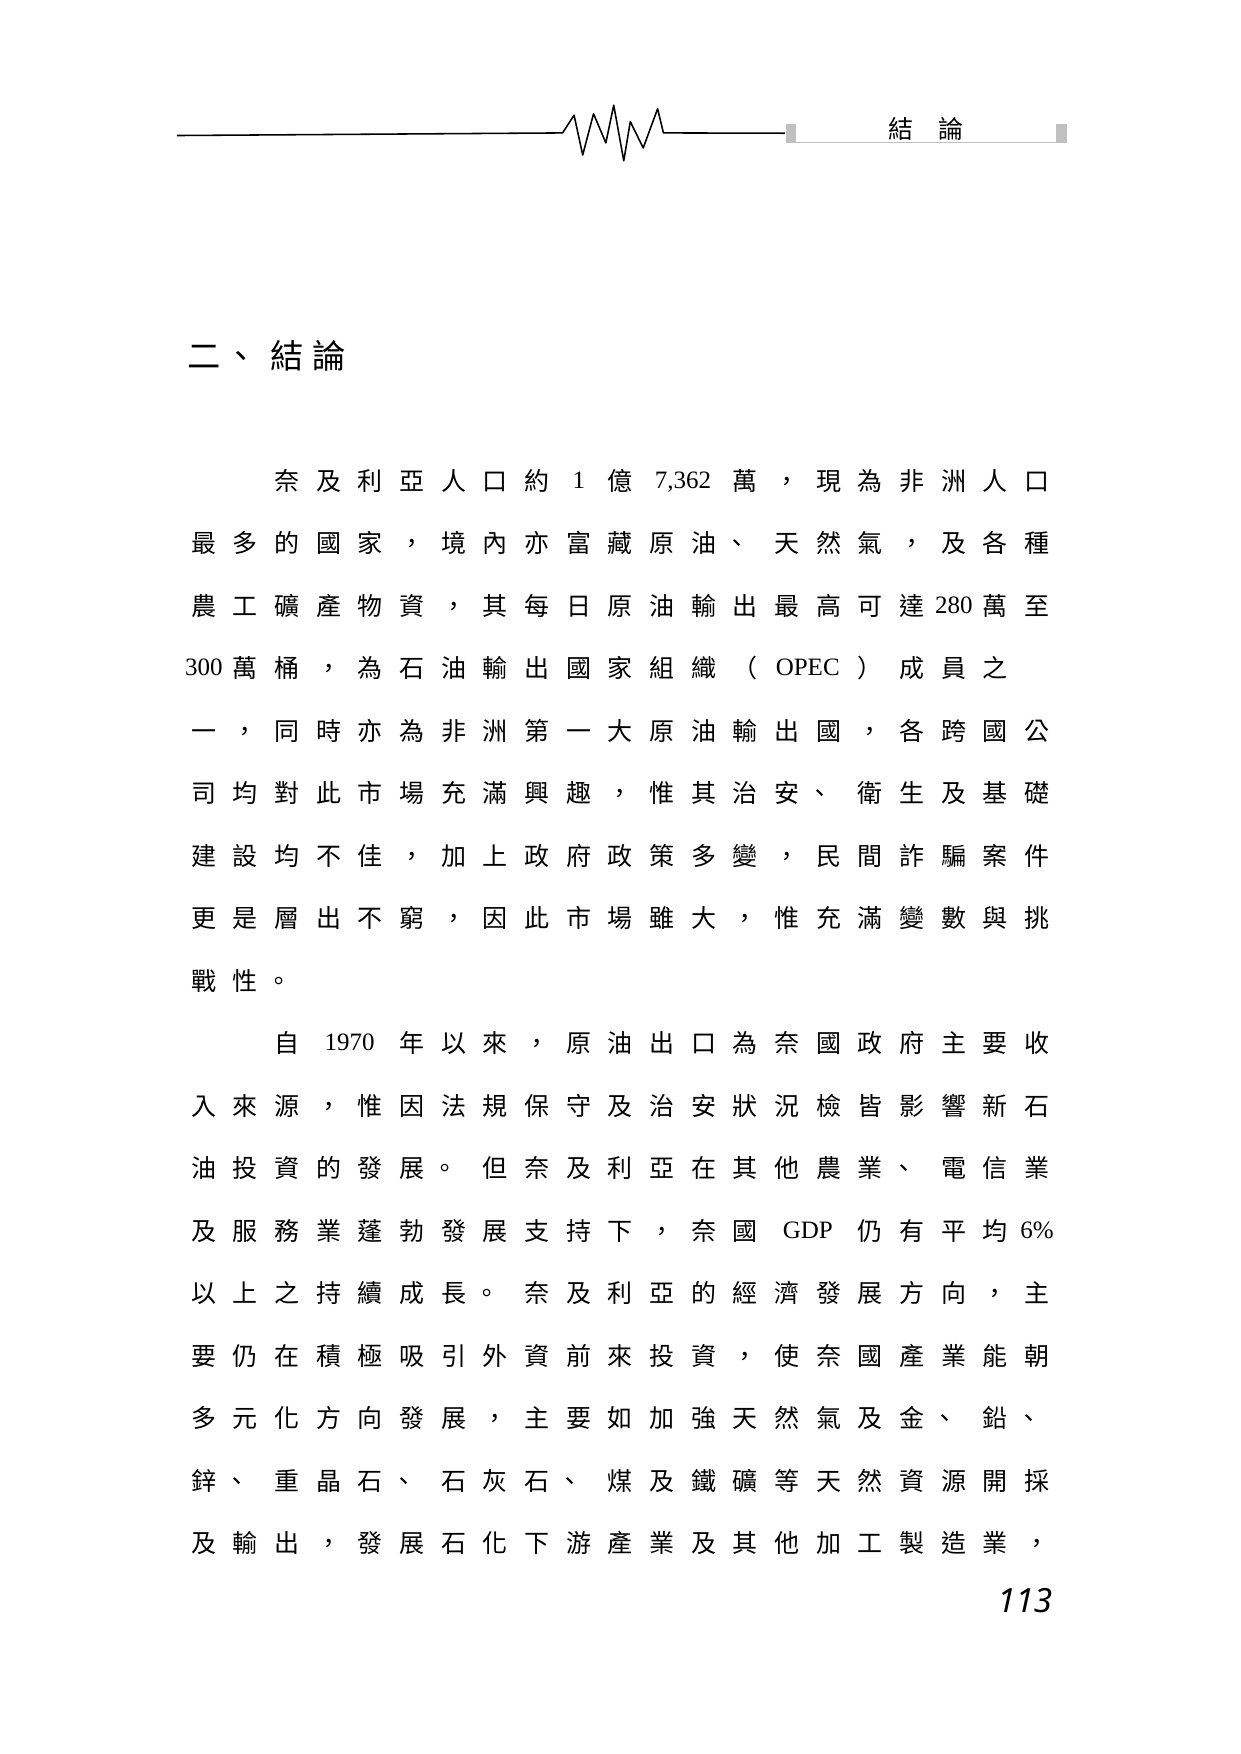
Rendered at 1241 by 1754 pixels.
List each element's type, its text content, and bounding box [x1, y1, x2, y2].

text 自1970年以來，原油出口為奈國政府主要收入來源，惟因法規保守及治安狀況檢皆影響新石油投資的發展。但奈及利亞在其他農業、電信業及服務業蓬勃發展支持下，奈國GDP仍有平均6%以上之持續成長。奈及利亞的經濟發展方向，主要仍在積極吸引外資前來投資，使奈國產業能朝多元化方向發展，主要如加強天然氣及金、鉛、鋅、重晶石、石灰石、煤及鐵礦等天然資源開採及輸出，發展石化下游產業及其他加工製造業， [183, 1000, 1058, 1563]
text 二、結論 [183, 313, 1058, 375]
text 奈及利亞人口約1億7,362萬，現為非洲人口最多的國家，境內亦富藏原油、天然氣，及各種農工礦產物資，其每日原油輸出最高可達280萬至300萬桶，為石油輸出國家組織（OPEC）成員之一，同時亦為非洲第一大原油輸出國，各跨國公司均對此市場充滿興趣，惟其治安、衛生及基礎建設均不佳，加上政府政策多變，民間詐騙案件更是層出不窮，因此市場雖大，惟充滿變數與挑戰性。 [183, 438, 1058, 1000]
